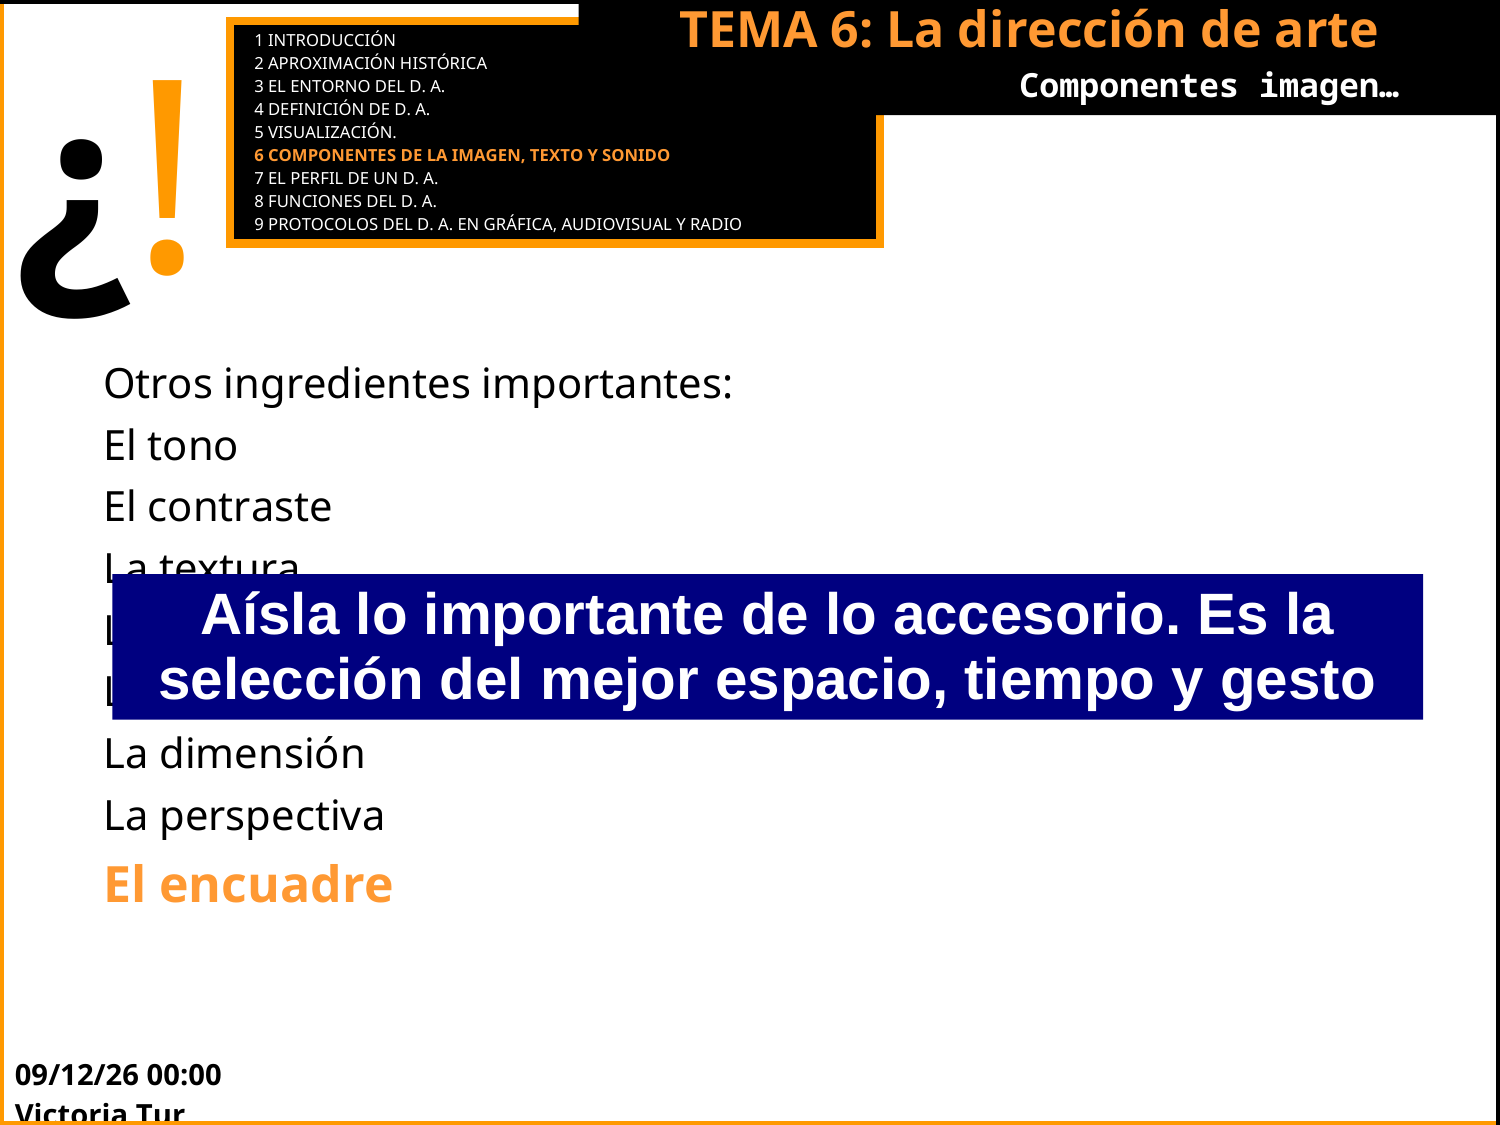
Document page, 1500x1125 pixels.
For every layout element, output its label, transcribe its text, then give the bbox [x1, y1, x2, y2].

text_box TEMA 6: La dirección de arte Componentes imagen… [578, 0, 1500, 116]
text_box 1 INTRODUCCIÓN 2 APROXIMACIÓN HISTÓRICA 3 EL ENTORNO DEL D. A. 4 DEFINICIÓN DE D. A. 5 VISUALIZACIÓN. 6 COMPONENTES DE LA IMAGEN, TEXTO Y SONIDO 7 EL PERFIL DE UN D. A. 8 FUNCIONES DEL D. A. 9 PROTOCOLOS DEL D. A. EN GRÁFICA, AUDIOVISUAL Y RADIO [230, 20, 880, 244]
text_box Aísla lo importante de lo accesorio. Es la selección del mejor espacio, tiempo y gesto [112, 574, 1424, 720]
list Otros ingredientes importantes: El tono El contraste La textura La escala La proporción La dimensión La perspectiva El encuadre [88, 349, 1427, 998]
